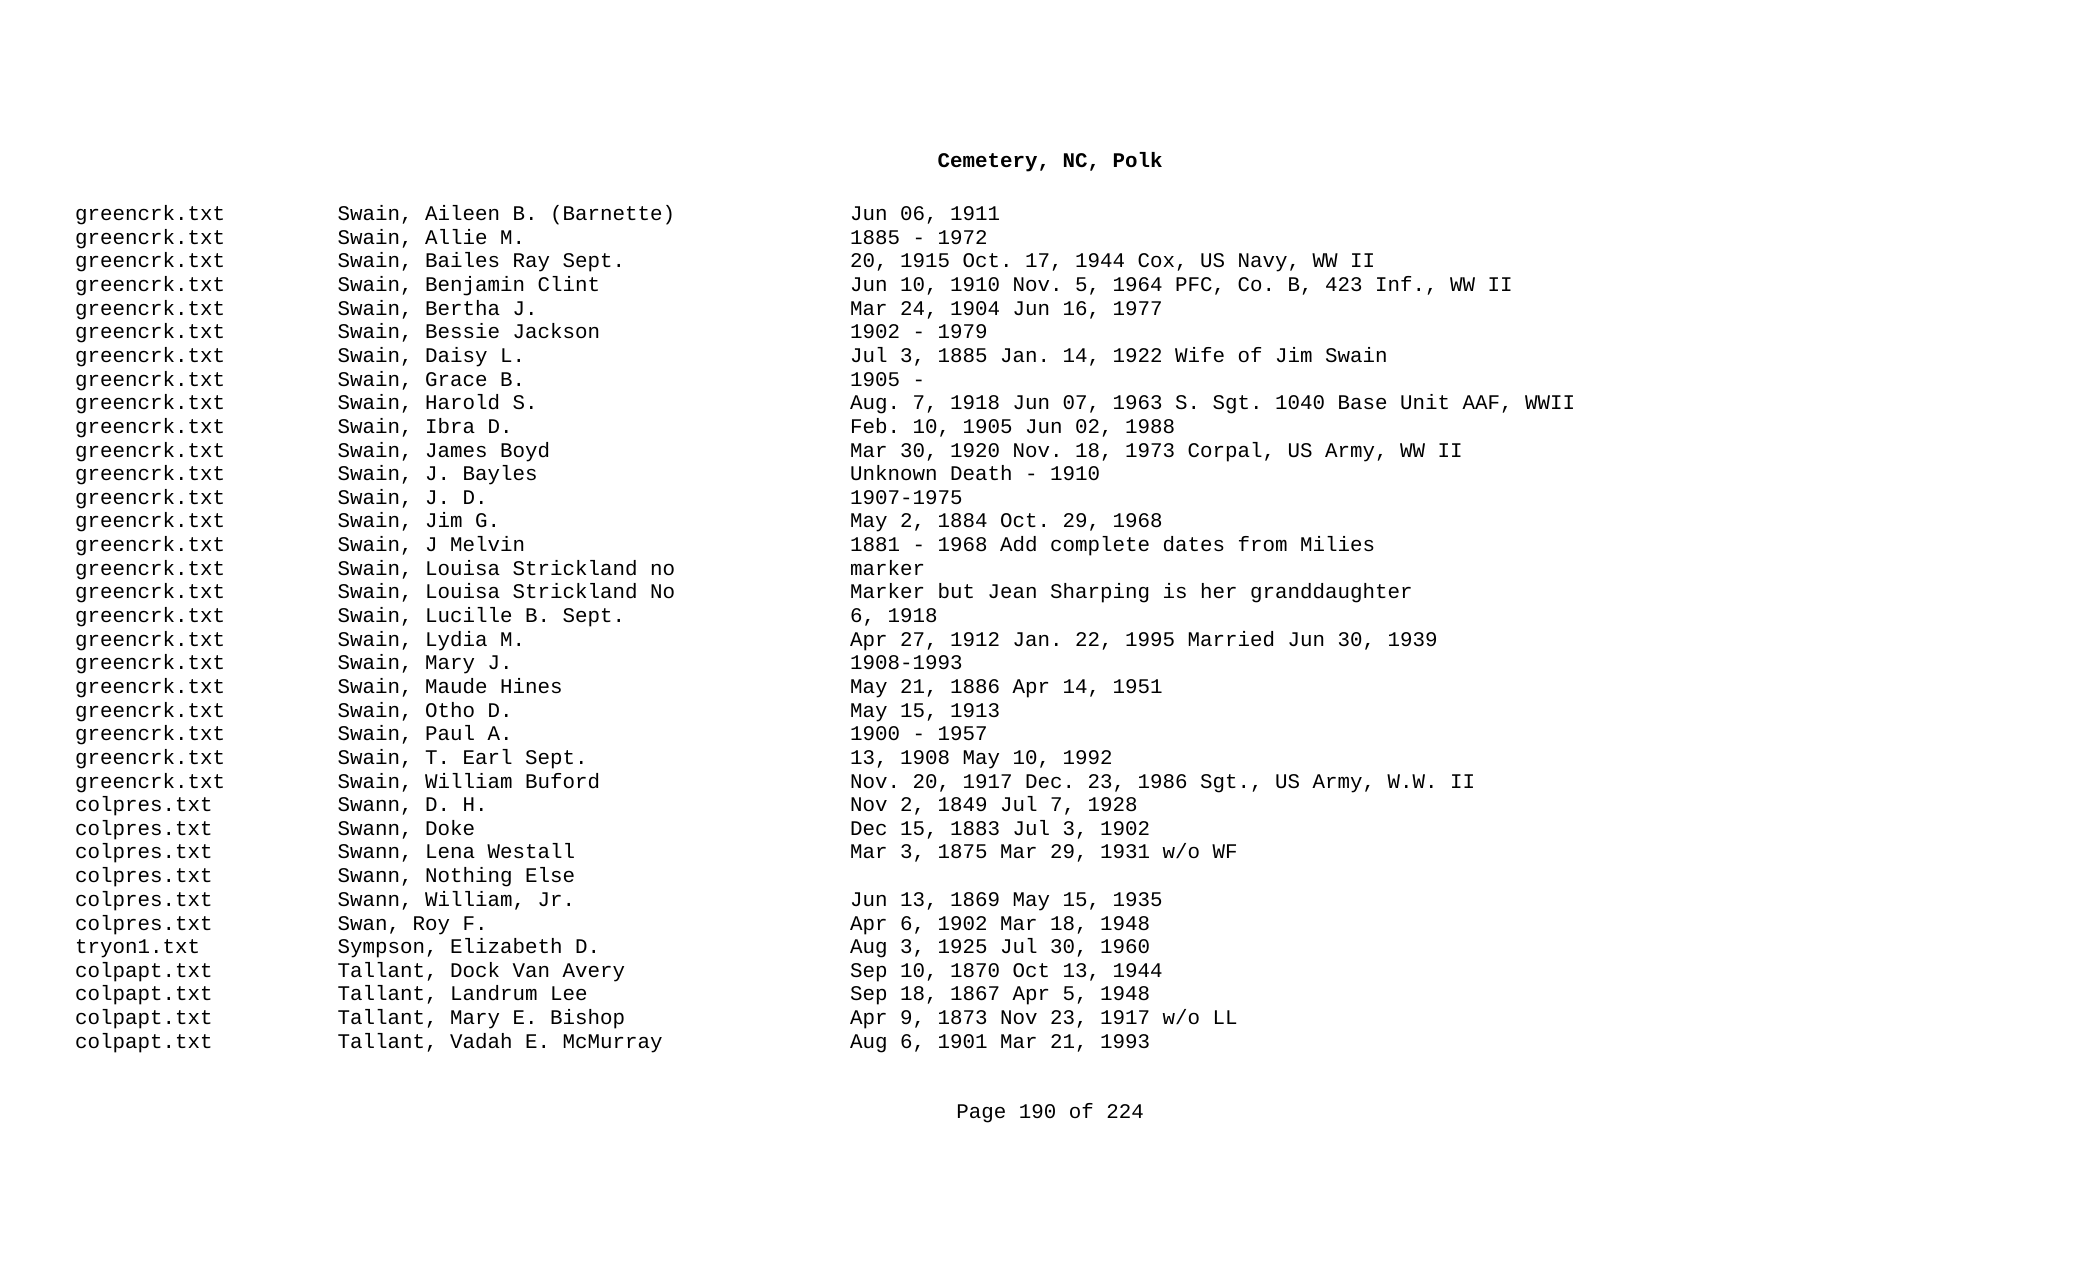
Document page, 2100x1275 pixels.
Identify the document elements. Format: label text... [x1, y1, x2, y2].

text greencrk.txt Swain, William Buford Nov. 20, 1917 Dec. 23, 1986 Sgt., US Army, W.W. II [75, 771, 2025, 794]
text greencrk.txt Swain, Jim G. May 2, 1884 Oct. 29, 1968 [75, 511, 2025, 534]
text greencrk.txt Swain, T. Earl Sept. 13, 1908 May 10, 1992 [75, 747, 2025, 771]
text colpres.txt Swann, Lena Westall Mar 3, 1875 Mar 29, 1931 w/o WF [75, 842, 2025, 865]
text colpres.txt Swann, Nothing Else [75, 865, 2025, 889]
text colpapt.txt Tallant, Vadah E. McMurray Aug 6, 1901 Mar 21, 1993 [75, 1031, 2025, 1054]
text tryon1.txt Sympson, Elizabeth D. Aug 3, 1925 Jul 30, 1960 [75, 936, 2025, 960]
text greencrk.txt Swain, J Melvin 1881 - 1968 Add complete dates from Milies [75, 534, 2025, 558]
text greencrk.txt Swain, Paul A. 1900 - 1957 [75, 723, 2025, 747]
text greencrk.txt Swain, Louisa Strickland No Marker but Jean Sharping is her granddaughter [75, 581, 2025, 605]
text colpapt.txt Tallant, Dock Van Avery Sep 10, 1870 Oct 13, 1944 [75, 960, 2025, 983]
text greencrk.txt Swain, Daisy L. Jul 3, 1885 Jan. 14, 1922 Wife of Jim Swain [75, 345, 2025, 369]
text colpres.txt Swann, Doke Dec 15, 1883 Jul 3, 1902 [75, 818, 2025, 842]
text greencrk.txt Swain, Louisa Strickland no marker [75, 558, 2025, 581]
text greencrk.txt Swain, Mary J. 1908-1993 [75, 652, 2025, 676]
text greencrk.txt Swain, Ibra D. Feb. 10, 1905 Jun 02, 1988 [75, 416, 2025, 439]
text greencrk.txt Swain, Benjamin Clint Jun 10, 1910 Nov. 5, 1964 PFC, Co. B, 423 Inf., WW II [75, 274, 2025, 298]
text colpres.txt Swann, D. H. Nov 2, 1849 Jul 7, 1928 [75, 794, 2025, 818]
text greencrk.txt Swain, Lucille B. Sept. 6, 1918 [75, 605, 2025, 629]
text greencrk.txt Swain, Otho D. May 15, 1913 [75, 700, 2025, 723]
text greencrk.txt Swain, Bailes Ray Sept. 20, 1915 Oct. 17, 1944 Cox, US Navy, WW II [75, 250, 2025, 274]
text greencrk.txt Swain, J. D. 1907-1975 [75, 487, 2025, 511]
text colpres.txt Swan, Roy F. Apr 6, 1902 Mar 18, 1948 [75, 912, 2025, 936]
text greencrk.txt Swain, James Boyd Mar 30, 1920 Nov. 18, 1973 Corpal, US Army, WW II [75, 439, 2025, 463]
text greencrk.txt Swain, Allie M. 1885 - 1972 [75, 227, 2025, 250]
text greencrk.txt Swain, Grace B. 1905 - [75, 369, 2025, 392]
text greencrk.txt Swain, Aileen B. (Barnette) Jun 06, 1911 [75, 203, 2025, 227]
text colpapt.txt Tallant, Landrum Lee Sep 18, 1867 Apr 5, 1948 [75, 983, 2025, 1007]
text colpapt.txt Tallant, Mary E. Bishop Apr 9, 1873 Nov 23, 1917 w/o LL [75, 1007, 2025, 1031]
text greencrk.txt Swain, Harold S. Aug. 7, 1918 Jun 07, 1963 S. Sgt. 1040 Base Unit AAF, WWII [75, 392, 2025, 416]
text greencrk.txt Swain, Bertha J. Mar 24, 1904 Jun 16, 1977 [75, 298, 2025, 321]
text greencrk.txt Swain, Maude Hines May 21, 1886 Apr 14, 1951 [75, 676, 2025, 700]
text greencrk.txt Swain, Bessie Jackson 1902 - 1979 [75, 321, 2025, 345]
text greencrk.txt Swain, J. Bayles Unknown Death - 1910 [75, 463, 2025, 487]
text colpres.txt Swann, William, Jr. Jun 13, 1869 May 15, 1935 [75, 889, 2025, 912]
text greencrk.txt Swain, Lydia M. Apr 27, 1912 Jan. 22, 1995 Married Jun 30, 1939 [75, 629, 2025, 652]
